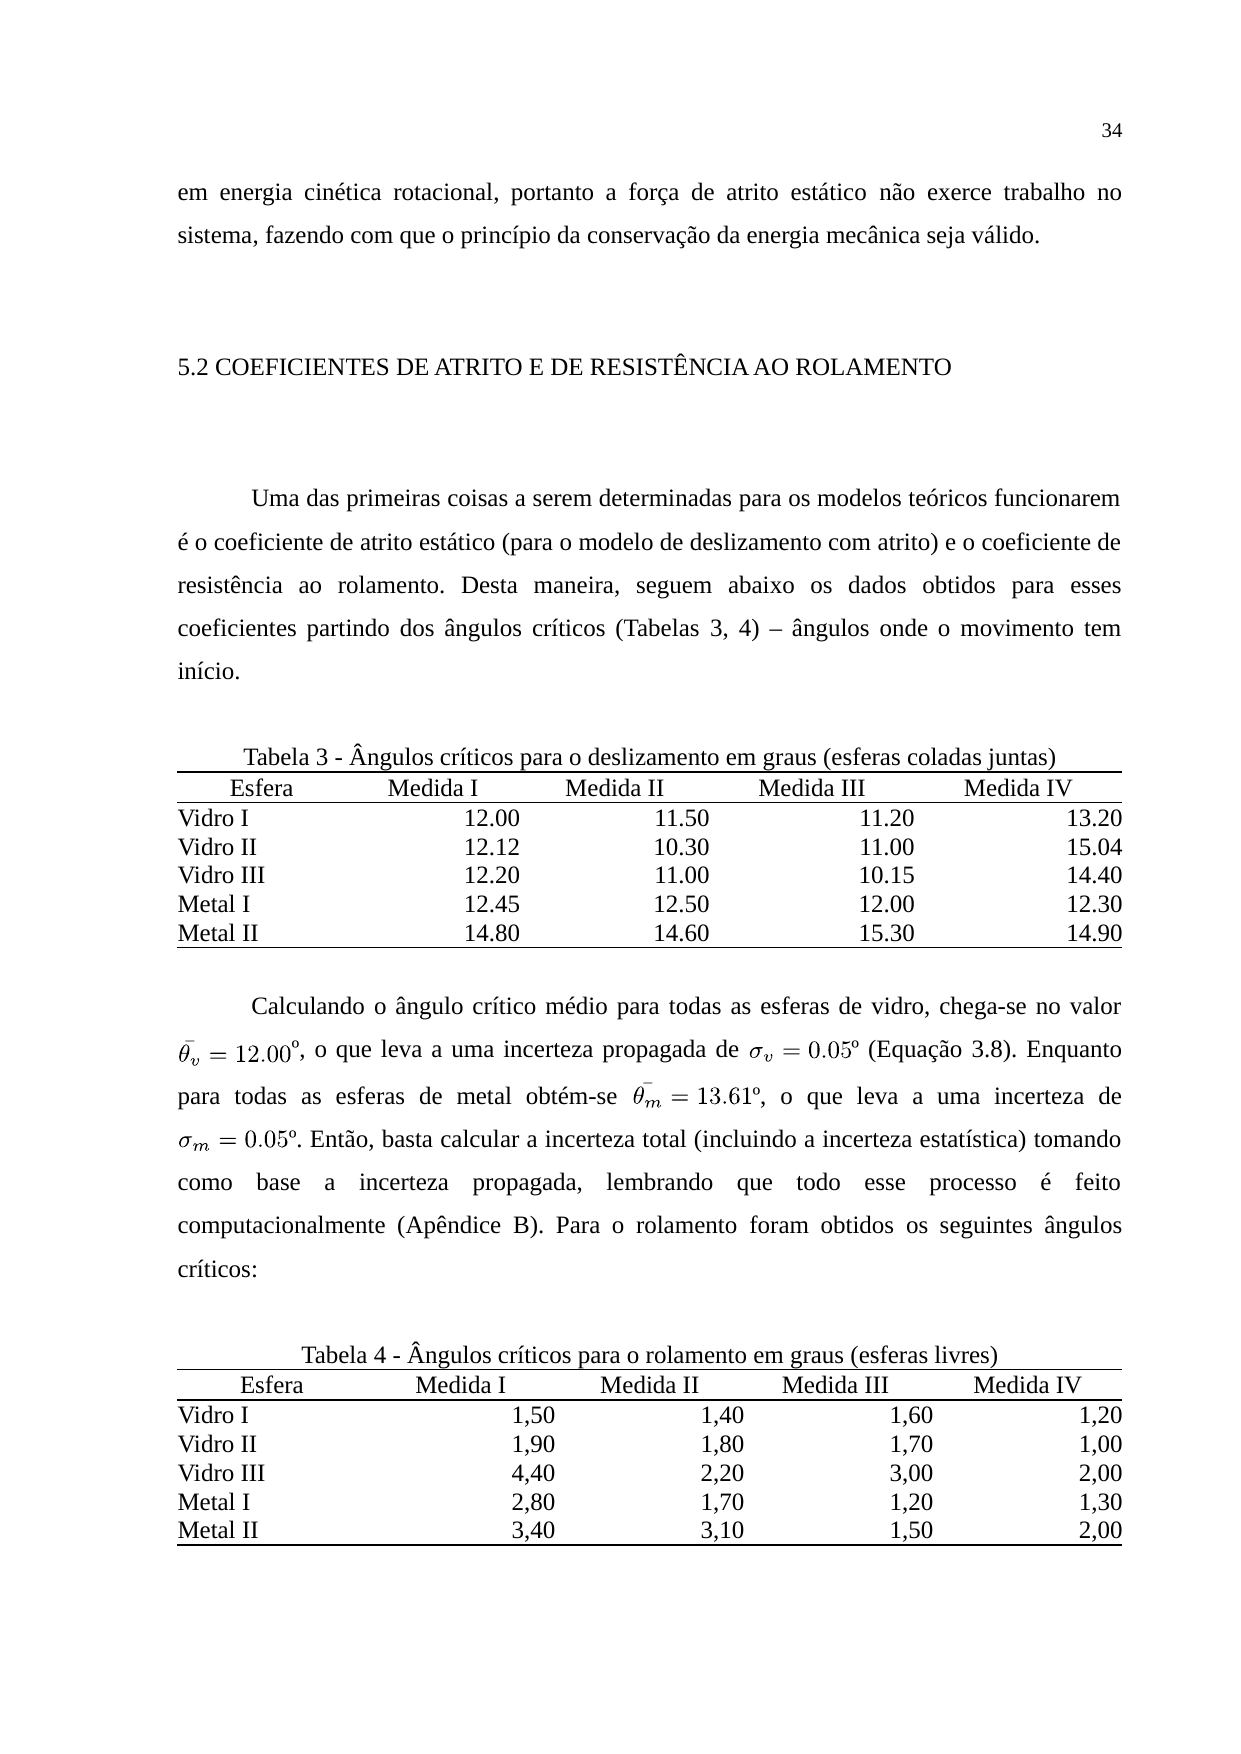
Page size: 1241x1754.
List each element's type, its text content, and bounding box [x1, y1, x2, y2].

text Calculando o ângulo crítico médio para todas as esferas de vidro, chega-se no valor º, o que leva a uma incerteza propagada de º (Equação 3.8). Enquanto para todas as esferas de metal obtém-se º, o que leva a uma incerteza de º. Então, basta calcular a incerteza total (incluindo a incerteza estatística) tomando como base a incerteza propagada, lembrando que todo esse processo é feito computacionalmente (Apêndice B). Para o rolamento foram obtidos os seguintes ângulos críticos: [177, 991, 1122, 1282]
table_cell 10.15 [709, 860, 914, 889]
table_cell 2,20 [555, 1458, 744, 1487]
table_cell 10.30 [520, 832, 709, 860]
table_cell Metal II [177, 918, 346, 947]
table_cell Vidro II [177, 832, 346, 860]
table_cell Metal II [177, 1516, 366, 1544]
table_cell 1,20 [744, 1487, 933, 1516]
table_cell 14.60 [520, 918, 709, 947]
table_header Medida IV [933, 1370, 1122, 1399]
table_cell 1,20 [933, 1401, 1122, 1429]
text Uma das primeiras coisas a serem determinadas para os modelos teóricos funcionarem é o coeficiente de atrito estático (para o modelo de deslizamento com atrito) e o coeficiente de resistência ao rolamento. Desta maneira, seguem abaixo os dados obtidos para esses coeficientes partindo dos ângulos críticos (Tabelas 3, 4) – ângulos onde o movimento tem início. [177, 483, 1122, 685]
table_cell 1,70 [744, 1429, 933, 1458]
table_cell 4,40 [366, 1458, 555, 1487]
table_cell 1,90 [366, 1429, 555, 1458]
table_header Medida I [346, 773, 520, 801]
text Tabela 4 - Ângulos críticos para o rolamento em graus (esferas livres) [177, 1340, 1122, 1369]
table_cell Metal I [177, 889, 346, 918]
table_cell 11.50 [520, 803, 709, 832]
table_header Medida III [709, 773, 914, 801]
table_cell 15.04 [914, 832, 1122, 860]
table_header Esfera [177, 773, 346, 801]
table_cell 1,40 [555, 1401, 744, 1429]
table_cell 14.90 [914, 918, 1122, 947]
table_cell Vidro I [177, 1401, 366, 1429]
table_cell Vidro III [177, 860, 346, 889]
table_cell 12.45 [346, 889, 520, 918]
table_cell 1,50 [366, 1401, 555, 1429]
table_cell 2,00 [933, 1458, 1122, 1487]
table_header Medida III [744, 1370, 933, 1399]
text em energia cinética rotacional, portanto a força de atrito estático não exerce trabalho no sistema, fazendo com que o princípio da conservação da energia mecânica seja válido. [177, 177, 1122, 249]
text Tabela 3 - Ângulos críticos para o deslizamento em graus (esferas coladas juntas) [177, 742, 1122, 771]
table_cell 12.30 [914, 889, 1122, 918]
table_cell 1,80 [555, 1429, 744, 1458]
table_cell Vidro II [177, 1429, 366, 1458]
table_cell Vidro I [177, 803, 346, 832]
table_cell 14.40 [914, 860, 1122, 889]
table_cell 12.00 [346, 803, 520, 832]
table_header Medida II [555, 1370, 744, 1399]
table_cell 2,80 [366, 1487, 555, 1516]
table_cell 1,60 [744, 1401, 933, 1429]
table_cell 3,00 [744, 1458, 933, 1487]
table_cell 1,70 [555, 1487, 744, 1516]
table_header Medida II [520, 773, 709, 801]
table_cell Vidro III [177, 1458, 366, 1487]
table_cell 3,10 [555, 1516, 744, 1544]
table_cell 12.00 [709, 889, 914, 918]
table_cell 3,40 [366, 1516, 555, 1544]
table_cell Metal I [177, 1487, 366, 1516]
table_cell 1,00 [933, 1429, 1122, 1458]
subtitle Coeficientes de atrito e de resistência ao rolamento [177, 352, 1122, 381]
table_cell 13.20 [914, 803, 1122, 832]
table_cell 14.80 [346, 918, 520, 947]
table_cell 11.00 [709, 832, 914, 860]
table_cell 15.30 [709, 918, 914, 947]
table_cell 12.20 [346, 860, 520, 889]
table_header Medida I [366, 1370, 555, 1399]
table_header Medida IV [914, 773, 1122, 801]
table_cell 1,30 [933, 1487, 1122, 1516]
table_cell 12.12 [346, 832, 520, 860]
table_header Esfera [177, 1370, 366, 1399]
table_cell 2,00 [933, 1516, 1122, 1544]
table_cell 12.50 [520, 889, 709, 918]
table_cell 11.20 [709, 803, 914, 832]
table_cell 11.00 [520, 860, 709, 889]
table_cell 1,50 [744, 1516, 933, 1544]
